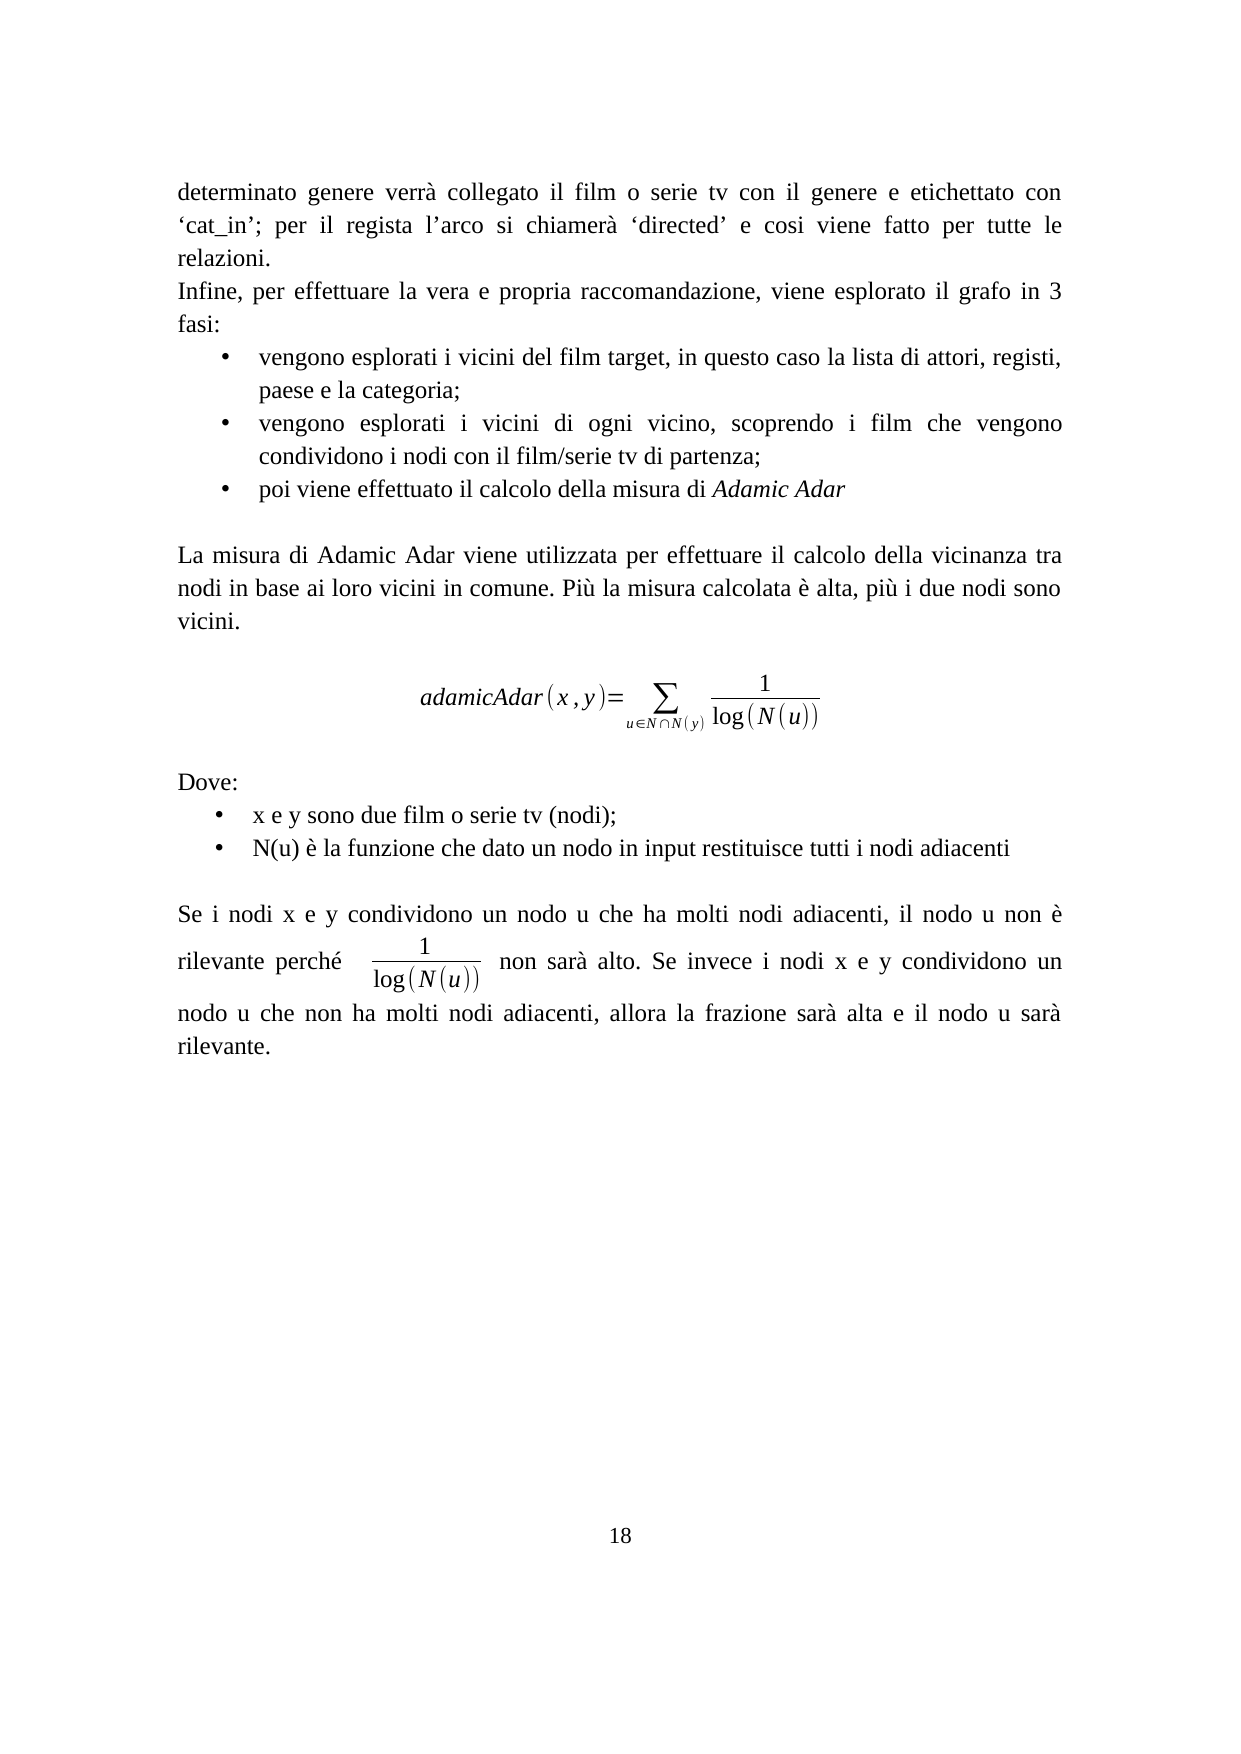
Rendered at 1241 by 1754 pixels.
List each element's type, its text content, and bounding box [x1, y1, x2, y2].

list Infine, per effettuare la vera e propria raccomandazione, viene esplorato il grafo in 3 fasi: [177, 276, 1063, 338]
list Se i nodi x e y condividono un nodo u che ha molti nodi adiacenti, il nodo u non è rilevante perché non sarà alto. Se invece i nodi x e y condividono un nodo u che non ha molti nodi adiacenti, allora la frazione sarà alta e il nodo u sarà rilevante. [177, 899, 1063, 1060]
list Dove: [177, 767, 1063, 796]
list poi viene effettuato il calcolo della misura di Adamic Adar [221, 474, 1063, 503]
list vengono esplorati i vicini di ogni vicino, scoprendo i film che vengono condividono i nodi con il film/serie tv di partenza; [221, 408, 1063, 470]
list vengono esplorati i vicini del film target, in questo caso la lista di attori, registi, paese e la categoria; [221, 342, 1063, 404]
list La misura di Adamic Adar viene utilizzata per effettuare il calcolo della vicinanza tra nodi in base ai loro vicini in comune. Più la misura calcolata è alta, più i due nodi sono vicini. [177, 540, 1063, 635]
list determinato genere verrà collegato il film o serie tv con il genere e etichettato con ‘cat_in’; per il regista l’arco si chiamerà ‘directed’ e cosi viene fatto per tutte le relazioni. [177, 177, 1063, 272]
list N(u) è la funzione che dato un nodo in input restituisce tutti i nodi adiacenti [215, 833, 1063, 862]
list x e y sono due film o serie tv (nodi); [215, 800, 1063, 829]
